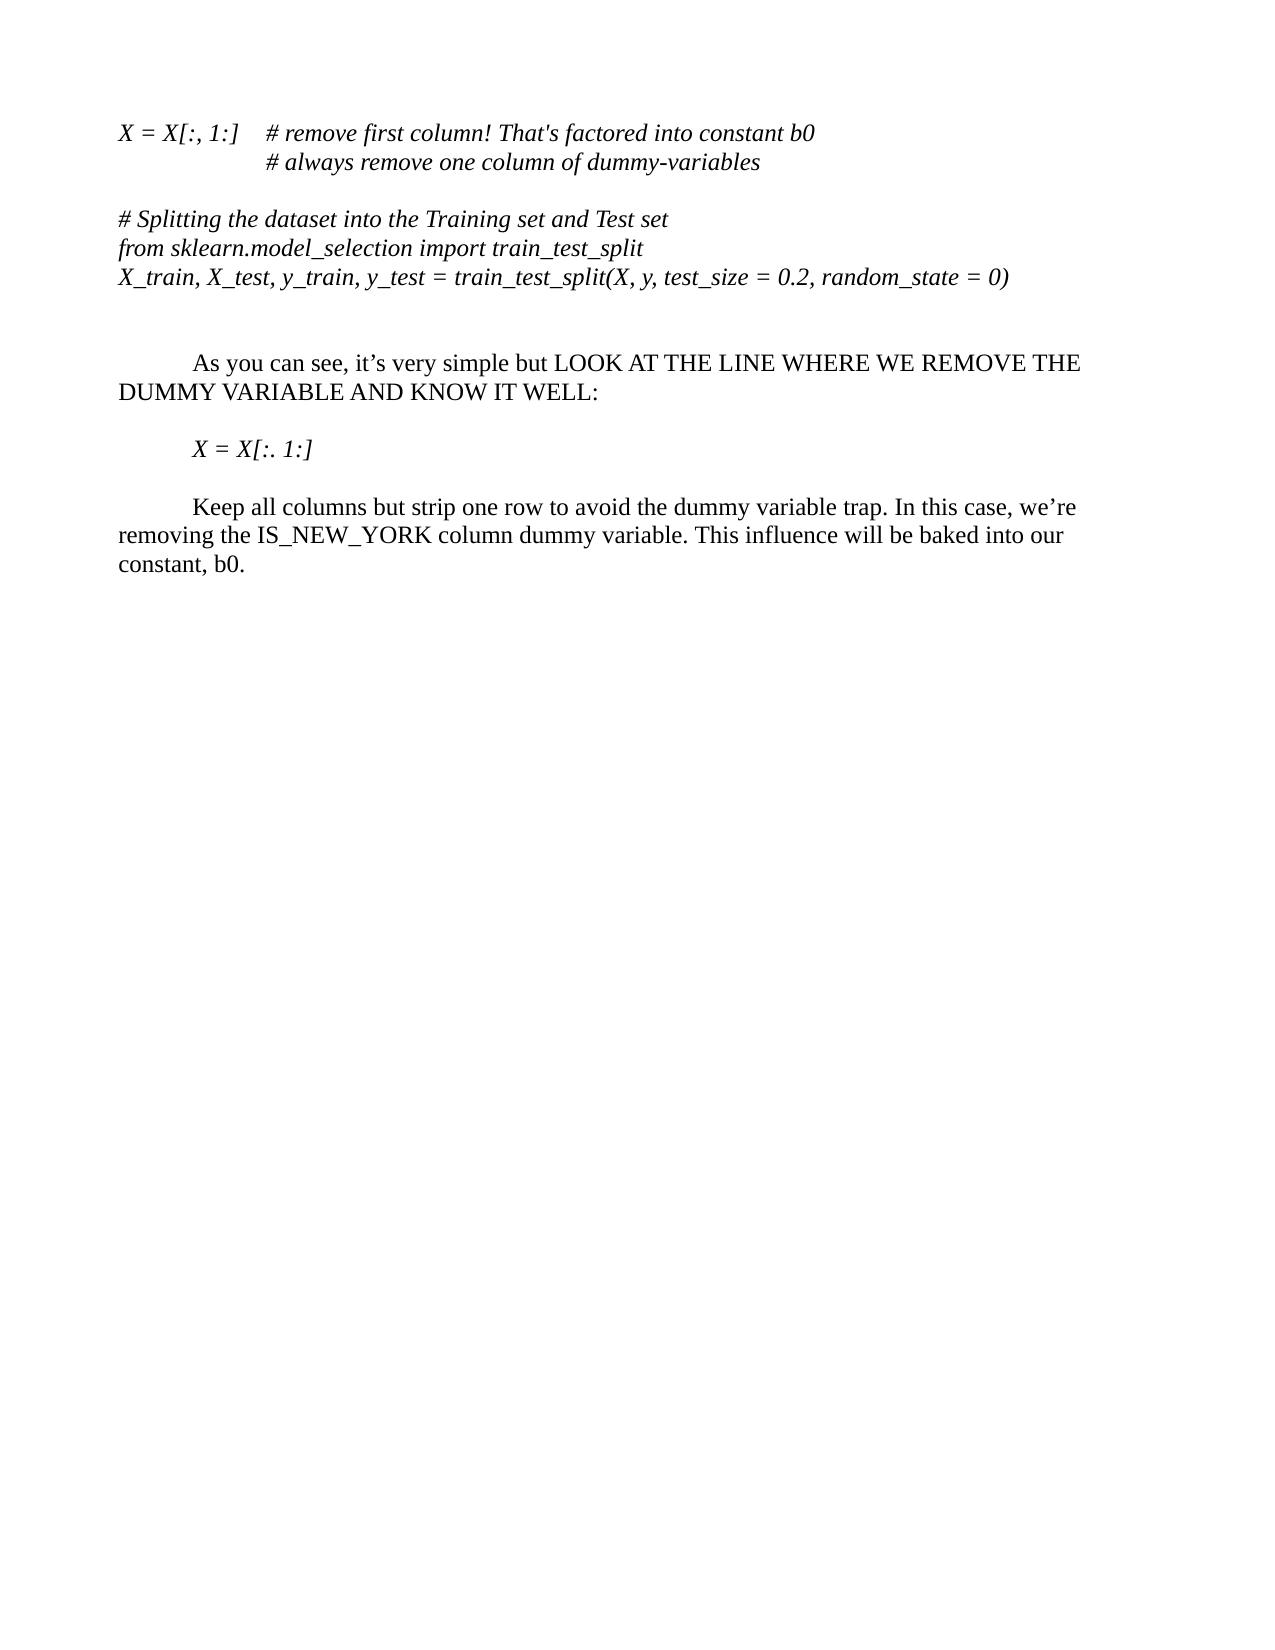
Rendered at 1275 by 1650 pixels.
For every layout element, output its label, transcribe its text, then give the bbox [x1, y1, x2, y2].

text from sklearn.model_selection import train_test_split [118, 233, 1157, 262]
text X = X[:. 1:] [118, 434, 1157, 463]
text # Splitting the dataset into the Training set and Test set [118, 204, 1157, 233]
text # always remove one column of dummy-variables [118, 147, 1157, 176]
text As you can see, it’s very simple but LOOK AT THE LINE WHERE WE REMOVE THE DUMMY VARIABLE AND KNOW IT WELL: [118, 348, 1157, 406]
text X_train, X_test, y_train, y_test = train_test_split(X, y, test_size = 0.2, random_state = 0) [118, 262, 1157, 291]
text X = X[:, 1:] # remove first column! That's factored into constant b0 [118, 118, 1157, 147]
text Keep all columns but strip one row to avoid the dummy variable trap. In this case, we’re removing the IS_NEW_YORK column dummy variable. This influence will be baked into our constant, b0. [118, 492, 1157, 578]
